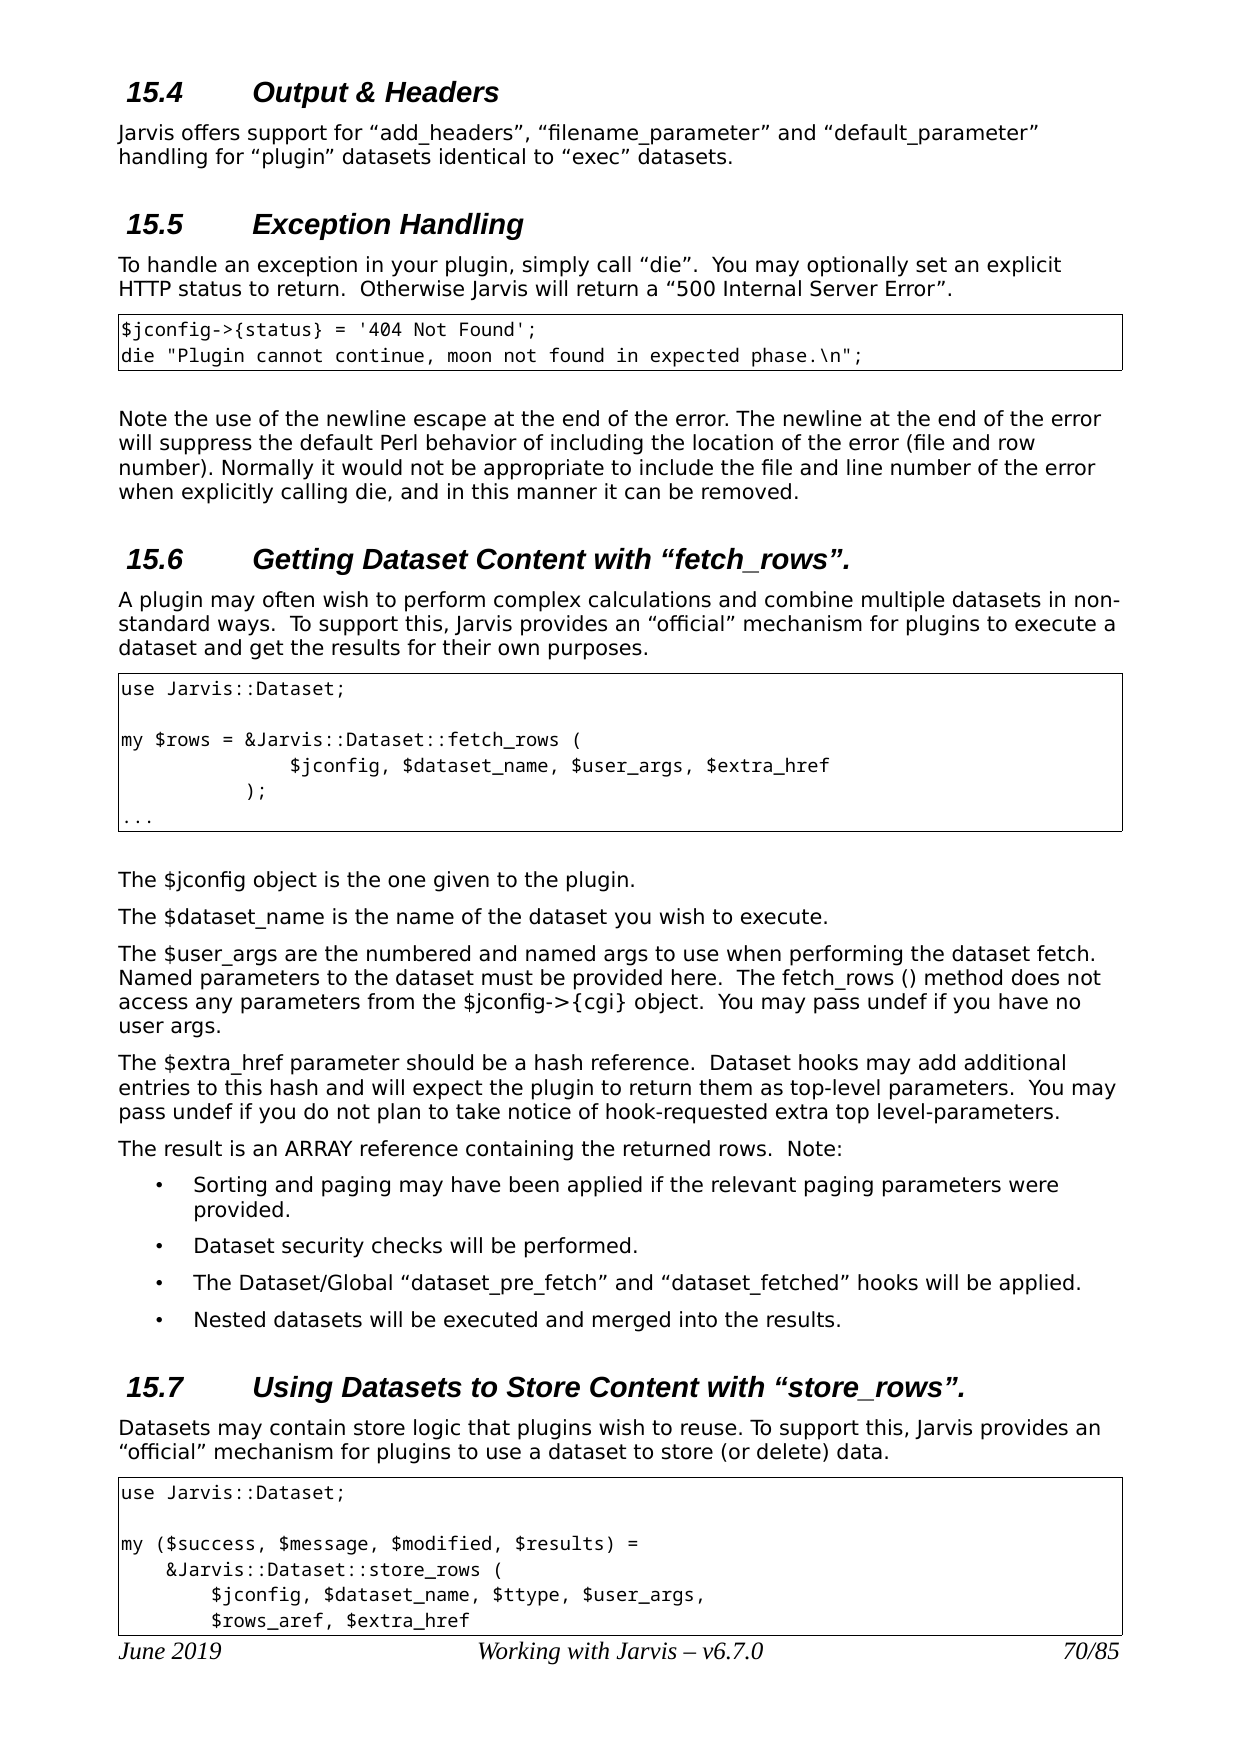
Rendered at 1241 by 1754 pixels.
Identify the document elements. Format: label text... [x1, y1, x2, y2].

text A plugin may often wish to perform complex calculations and combine multiple datasets in non-standard ways. To support this, Jarvis provides an “official” mechanism for plugins to execute a dataset and get the results for their own purposes. [118, 588, 1122, 661]
text The $user_args are the numbered and named args to use when performing the dataset fetch. Named parameters to the dataset must be provided here. The fetch_rows () method does not access any parameters from the $jconfig->{cgi} object. You may pass undef if you have no user args. [118, 942, 1122, 1039]
text The $extra_href parameter should be a hash reference. Dataset hooks may add additional entries to this hash and will expect the plugin to return them as top-level parameters. You may pass undef if you do not plan to take notice of hook-requested extra top level-parameters. [118, 1051, 1122, 1124]
subtitle Using Datasets to Store Content with “store_rows”. [118, 1370, 1122, 1403]
text $jconfig, $dataset_name, $user_args, $extra_href [119, 750, 1122, 775]
text my ($success, $message, $modified, $results) = [119, 1528, 1122, 1553]
text $jconfig->{status} = '404 Not Found'; [119, 315, 1122, 340]
text The result is an ARRAY reference containing the returned rows. Note: [118, 1137, 1122, 1161]
text $jconfig, $dataset_name, $ttype, $user_args, [119, 1579, 1122, 1604]
text $rows_aref, $extra_href [119, 1604, 1122, 1635]
text The $jconfig object is the one given to the plugin. [118, 868, 1122, 892]
text Note the use of the newline escape at the end of the error. The newline at the end of the error will suppress the default Perl behavior of including the location of the error (file and row number). Normally it would not be appropriate to include the file and line number of the error when explicitly calling die, and in this manner it can be removed. [118, 407, 1122, 504]
subtitle Output & Headers [118, 75, 1122, 108]
text ... [119, 801, 1122, 831]
text The $dataset_name is the name of the dataset you wish to execute. [118, 905, 1122, 929]
text Jarvis offers support for “add_headers”, “filename_parameter” and “default_parameter” handling for “plugin” datasets identical to “exec” datasets. [118, 121, 1122, 169]
text die "Plugin cannot continue, moon not found in expected phase.\n"; [119, 340, 1122, 370]
text use Jarvis::Dataset; [119, 674, 1122, 701]
text use Jarvis::Dataset; [119, 1478, 1122, 1505]
list The Dataset/Global “dataset_pre_fetch” and “dataset_fetched” hooks will be applied. [156, 1271, 1122, 1296]
text ); [119, 775, 1122, 801]
subtitle Getting Dataset Content with “fetch_rows”. [118, 542, 1122, 575]
text my $rows = &Jarvis::Dataset::fetch_rows ( [119, 724, 1122, 750]
list Dataset security checks will be performed. [156, 1234, 1122, 1259]
text To handle an exception in your plugin, simply call “die”. You may optionally set an explicit HTTP status to return. Otherwise Jarvis will return a “500 Internal Server Error”. [118, 253, 1122, 302]
list Sorting and paging may have been applied if the relevant paging parameters were provided. [156, 1173, 1122, 1222]
list Nested datasets will be executed and merged into the results. [156, 1308, 1122, 1332]
text &Jarvis::Dataset::store_rows ( [119, 1553, 1122, 1579]
subtitle Exception Handling [118, 207, 1122, 241]
text Datasets may contain store logic that plugins wish to reuse. To support this, Jarvis provides an “official” mechanism for plugins to use a dataset to store (or delete) data. [118, 1416, 1122, 1464]
